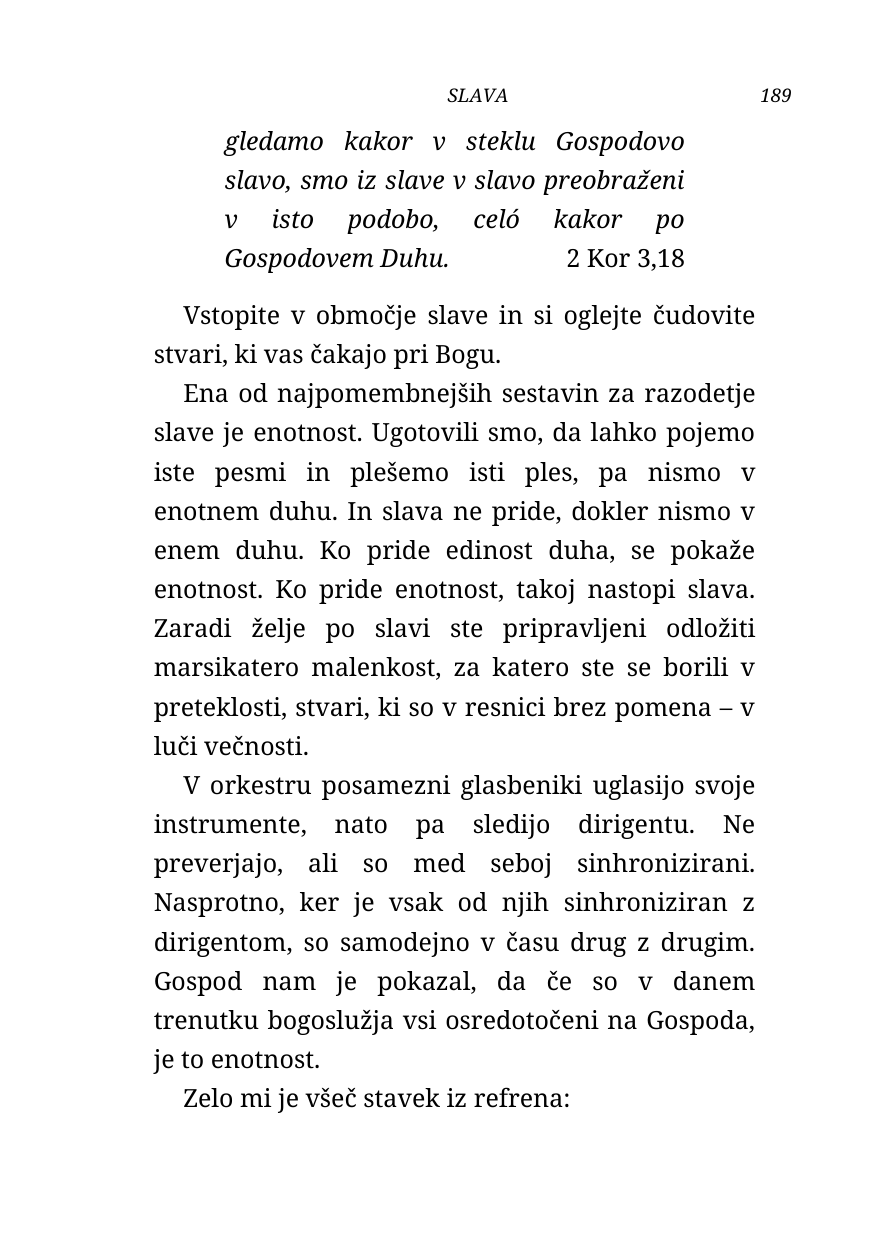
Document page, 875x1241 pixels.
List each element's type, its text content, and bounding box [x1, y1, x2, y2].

text Zelo mi je všeč stavek iz refrena: [153, 1081, 756, 1115]
text V orkestru posamezni glasbeniki uglasijo svoje instrumente, nato pa sledijo dirigentu. Ne preverjajo, ali so med seboj sinhronizirani. Nasprotno, ker je vsak od njih sinhroniziran z dirigentom, so samodejno v času drug z drugim. Gospod nam je pokazal, da če so v danem trenutku bogoslužja vsi osredotočeni na Gospoda, je to enotnost. [153, 768, 756, 1076]
text gledamo kakor v steklu Gospodovo slavo, smo iz slave v slavo preobraženi v isto podobo, celó kakor po Gospodovem Duhu. 2 Kor 3,18 [224, 123, 685, 275]
text Vstopite v območje slave in si oglejte čudovite stvari, ki vas čakajo pri Bogu. [153, 298, 756, 371]
text Ena od najpomembnejših sestavin za razodetje slave je enotnost. Ugotovili smo, da lahko pojemo iste pesmi in plešemo isti ples, pa nismo v enotnem duhu. In slava ne pride, dokler nismo v enem duhu. Ko pride edinost duha, se pokaže enotnost. Ko pride enotnost, takoj nastopi slava. Zaradi želje po slavi ste pripravljeni odložiti marsikatero malenkost, za katero ste se borili v preteklosti, stvari, ki so v resnici brez pomena – v luči večnosti. [153, 376, 756, 762]
